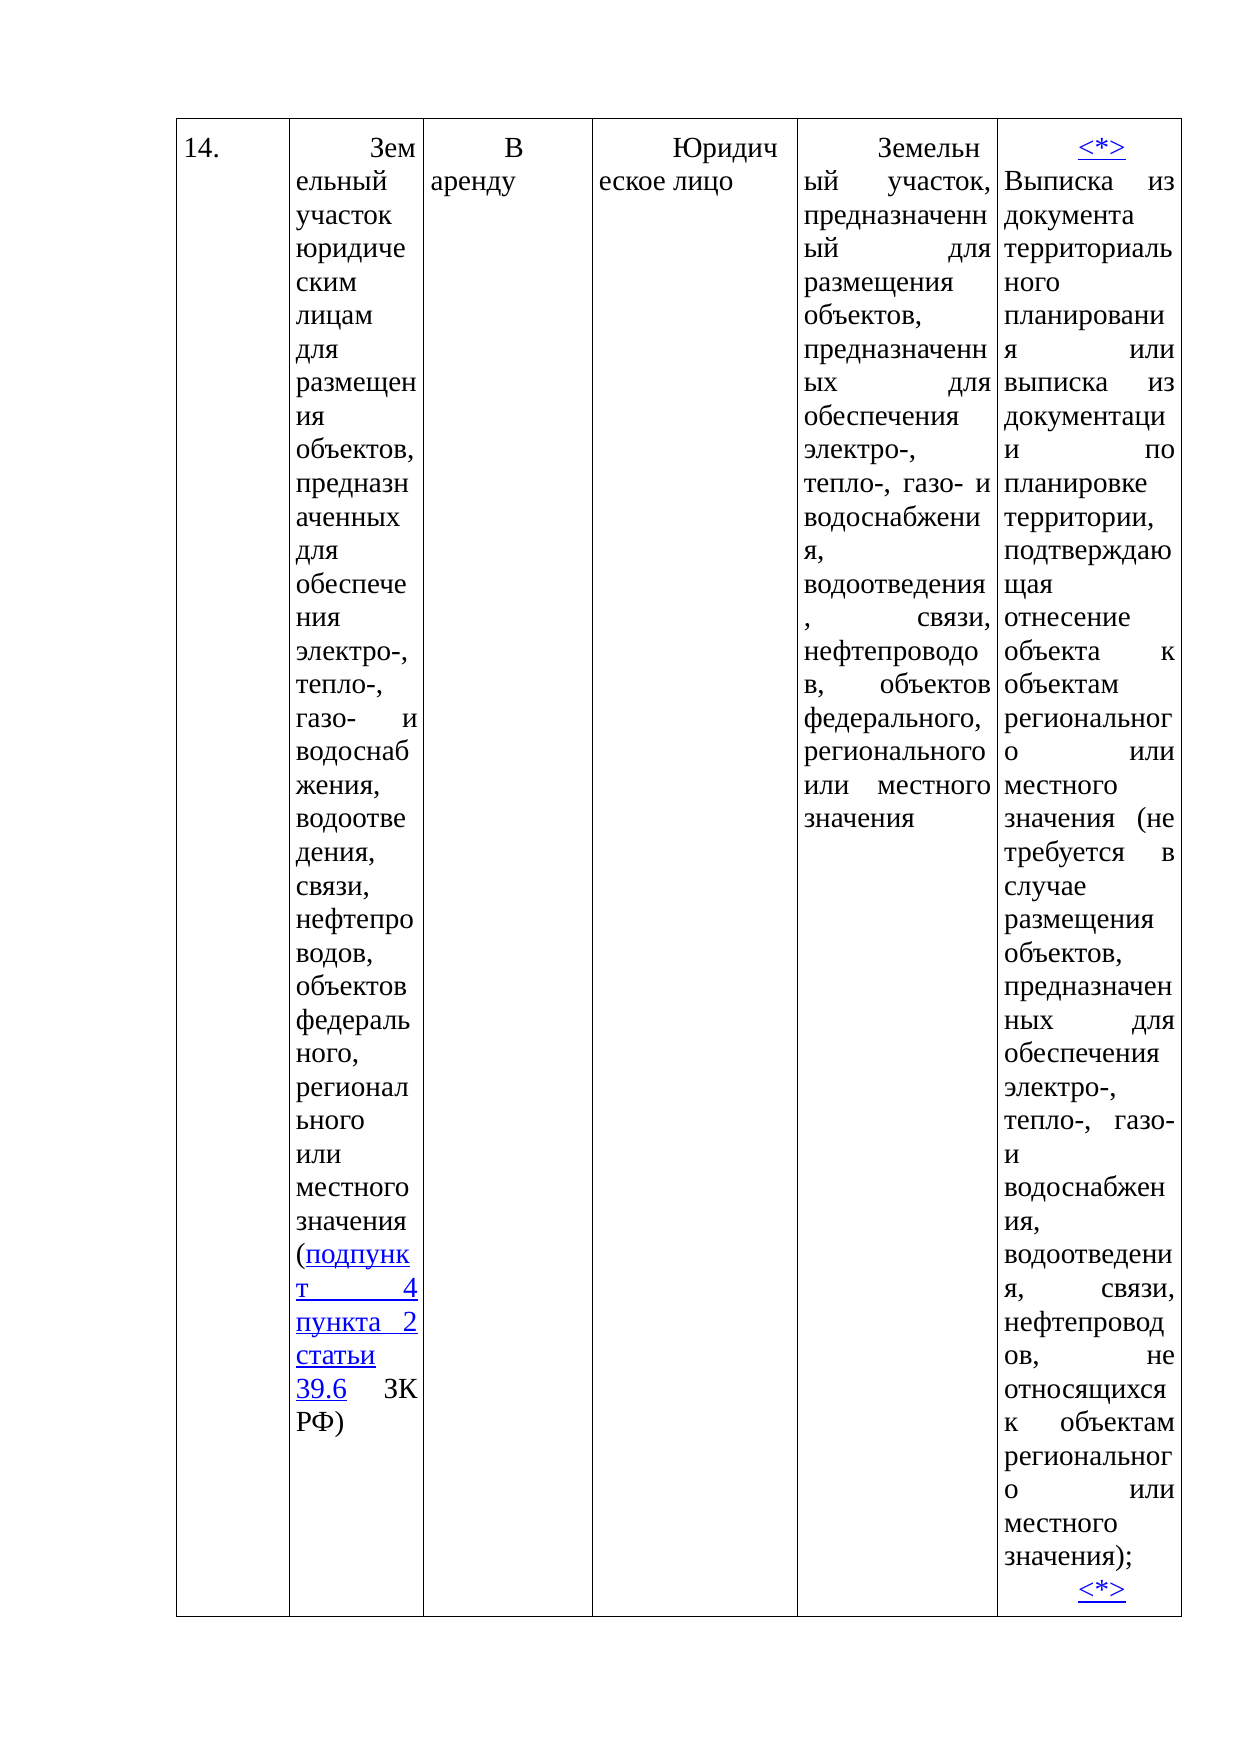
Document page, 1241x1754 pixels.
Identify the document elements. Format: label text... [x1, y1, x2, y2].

table_cell 14. [177, 119, 289, 1616]
table_cell В аренду [424, 119, 592, 1616]
table_cell Юридическое лицо [593, 119, 797, 1616]
table_cell <*> Выписка из документа территориального планирования или выписка из документации по планировке территории, подтверждающая отнесение объекта к объектам регионального или местного значения (не требуется в случае размещения объектов, предназначенных для обеспечения электро-, тепло-, газо- и водоснабжения, водоотведения, связи, нефтепроводов, не относящихся к объектам регионального или местного значения); <*> [998, 119, 1181, 1616]
table_cell Земельный участок юридическим лицам для размещения объектов, предназначенных для обеспечения электро-, тепло-, газо- и водоснабжения, водоотведения, связи, нефтепроводов, объектов федерального, регионального или местного значения (подпункт 4 пункта 2 статьи 39.6 ЗК РФ) [290, 119, 423, 1616]
table_cell Земельный участок, предназначенный для размещения объектов, предназначенных для обеспечения электро-, тепло-, газо- и водоснабжения, водоотведения, связи, нефтепроводов, объектов федерального, регионального или местного значения [798, 119, 997, 1616]
